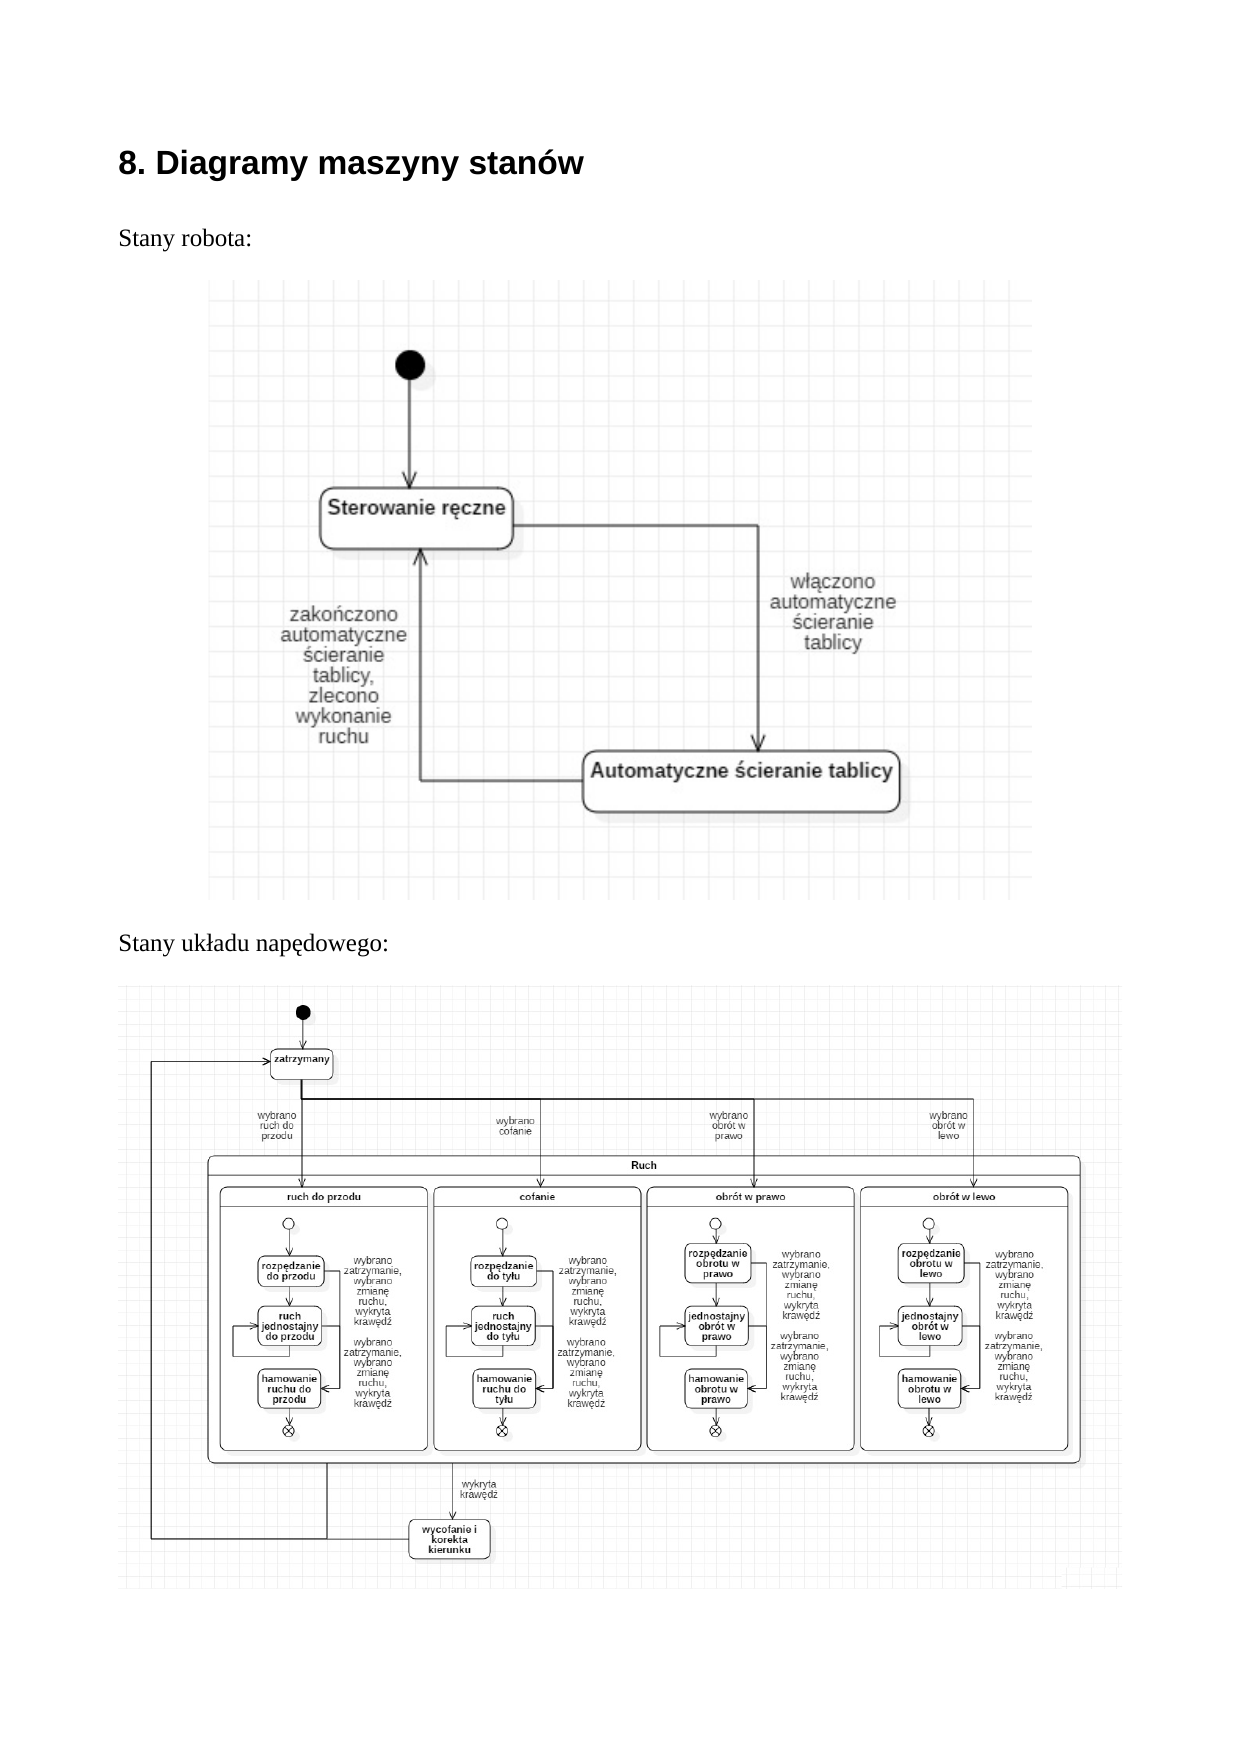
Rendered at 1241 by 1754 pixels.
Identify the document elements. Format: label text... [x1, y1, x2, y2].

picture [208, 280, 1032, 900]
subtitle 8. Diagramy maszyny stanów [118, 143, 1122, 182]
text Stany układu napędowego: [118, 928, 1122, 957]
text Stany robota: [118, 223, 1122, 252]
picture [118, 985, 1123, 1589]
